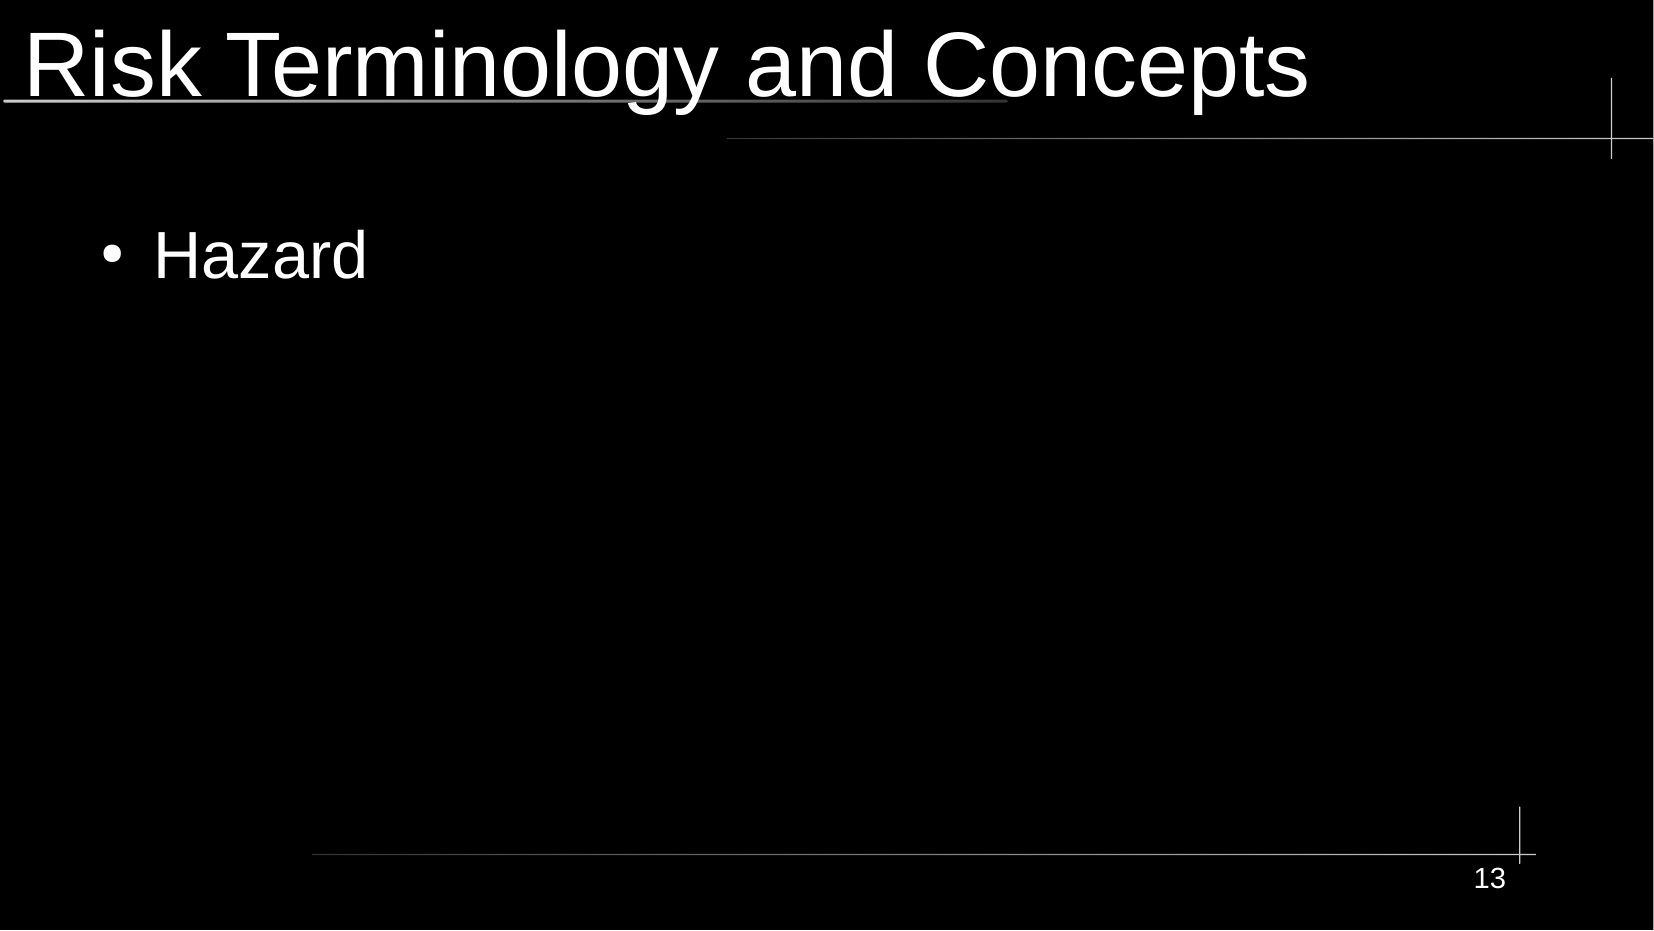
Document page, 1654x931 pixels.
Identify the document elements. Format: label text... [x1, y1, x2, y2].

title Risk Terminology and Concepts [23, 11, 1589, 119]
list Hazard [82, 217, 1571, 863]
